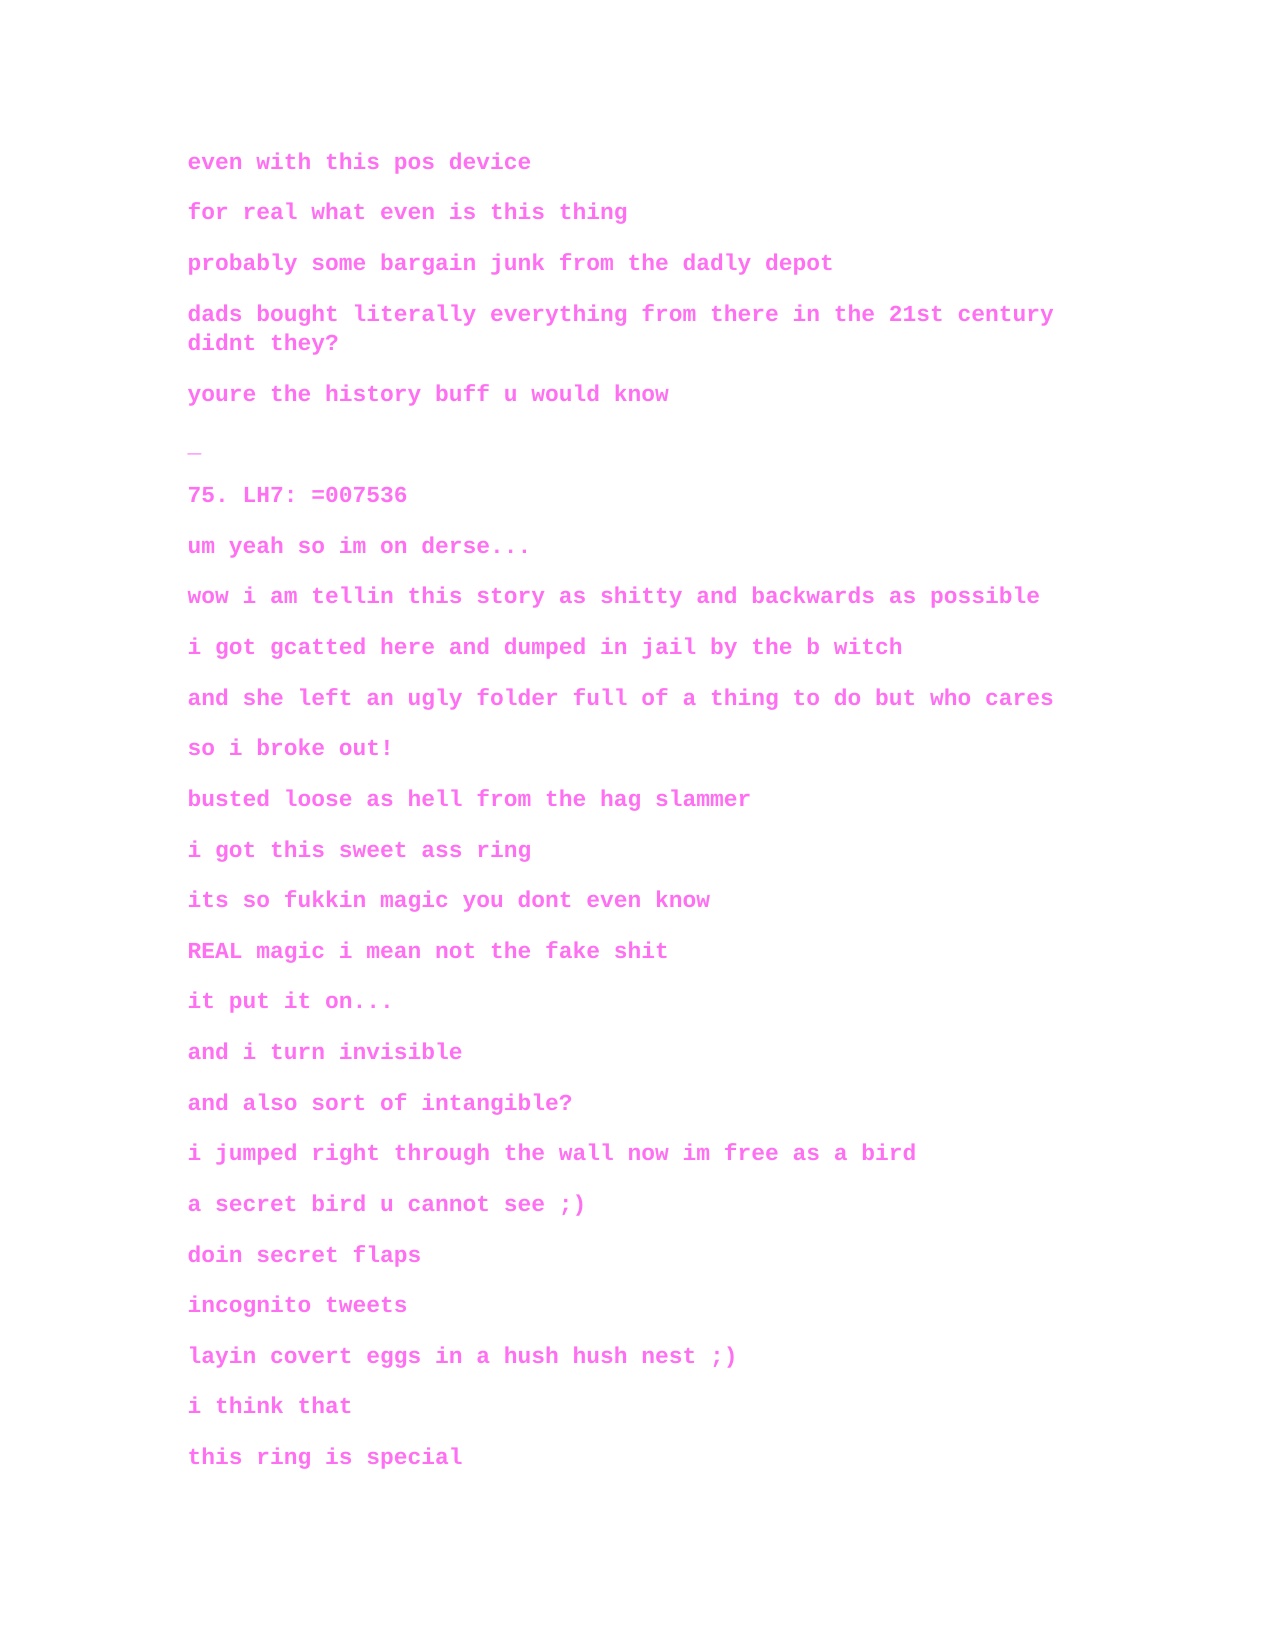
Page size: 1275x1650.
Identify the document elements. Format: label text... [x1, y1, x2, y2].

text dads bought literally everything from there in the 21st century didnt they? [187, 302, 1087, 358]
text a secret bird u cannot see ;) [187, 1192, 1087, 1218]
text probably some bargain junk from the dadly depot [187, 251, 1087, 277]
text i got this sweet ass ring [187, 838, 1087, 864]
text i jumped right through the wall now im free as a bird [187, 1142, 1087, 1168]
text and i turn invisible [187, 1040, 1087, 1066]
text busted loose as hell from the hag slammer [187, 787, 1087, 813]
text layin covert eggs in a hush hush nest ;) [187, 1344, 1087, 1370]
text doin secret flaps [187, 1243, 1087, 1269]
text incognito tweets [187, 1293, 1087, 1319]
text even with this pos device [187, 150, 1087, 176]
text youre the history buff u would know [187, 382, 1087, 408]
text so i broke out! [187, 737, 1087, 763]
text REAL magic i mean not the fake shit [187, 939, 1087, 965]
text i got gcatted here and dumped in jail by the b witch [187, 635, 1087, 661]
text _ [187, 433, 1087, 459]
text wow i am tellin this story as shitty and backwards as possible [187, 585, 1087, 611]
text it put it on... [187, 990, 1087, 1016]
text um yeah so im on derse... [187, 534, 1087, 560]
text its so fukkin magic you dont even know [187, 888, 1087, 914]
text 75. LH7: =007536 [187, 483, 1087, 509]
text i think that [187, 1395, 1087, 1421]
text for real what even is this thing [187, 201, 1087, 227]
text and also sort of intangible? [187, 1091, 1087, 1117]
text this ring is special [187, 1445, 1087, 1471]
text and she left an ugly folder full of a thing to do but who cares [187, 686, 1087, 712]
